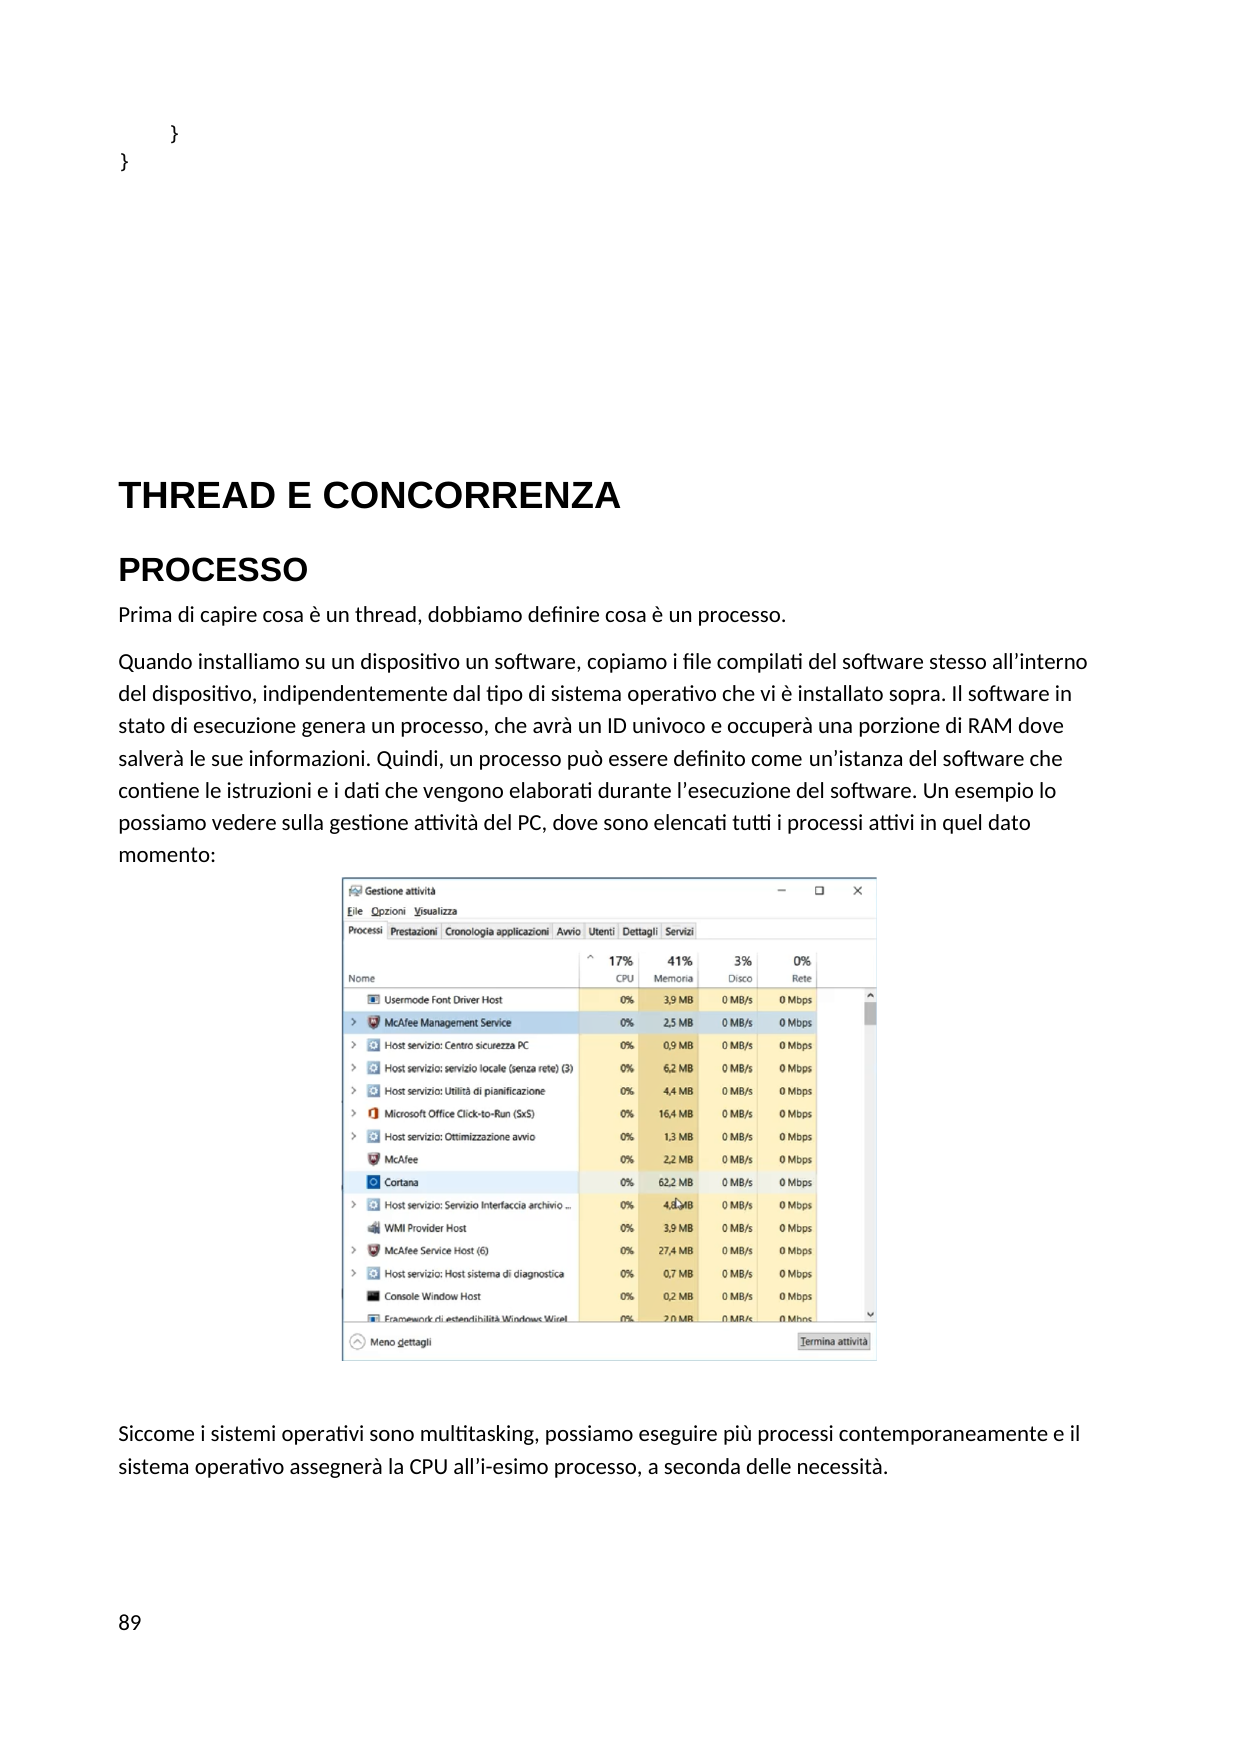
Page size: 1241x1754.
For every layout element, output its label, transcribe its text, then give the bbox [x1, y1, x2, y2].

picture [341, 877, 877, 1361]
text Prima di capire cosa è un thread, dobbiamo definire cosa è un processo. [118, 601, 1122, 628]
text Siccome i sistemi operativi sono multitasking, possiamo eseguire più processi contemporaneamente e il sistema operativo assegnerà la CPU all’i-esimo processo, a seconda delle necessità. [118, 1419, 1122, 1480]
subtitle PROCESSO [118, 549, 1122, 588]
subtitle THREAD E CONCORRENZA [118, 472, 1122, 516]
text Quando installiamo su un dispositivo un software, copiamo i file compilati del software stesso all’interno del dispositivo, indipendentemente dal tipo di sistema operativo che vi è installato sopra. Il software in stato di esecuzione genera un processo, che avrà un ID univoco e occuperà una porzione di RAM dove salverà le sue informazioni. Quindi, un processo può essere definito come un’istanza del software che contiene le istruzioni e i dati che vengono elaborati durante l’esecuzione del software. Un esempio lo possiamo vedere sulla gestione attività del PC, dove sono elencati tutti i processi attivi in quel dato momento: [118, 647, 1122, 868]
text } } [118, 118, 1122, 175]
